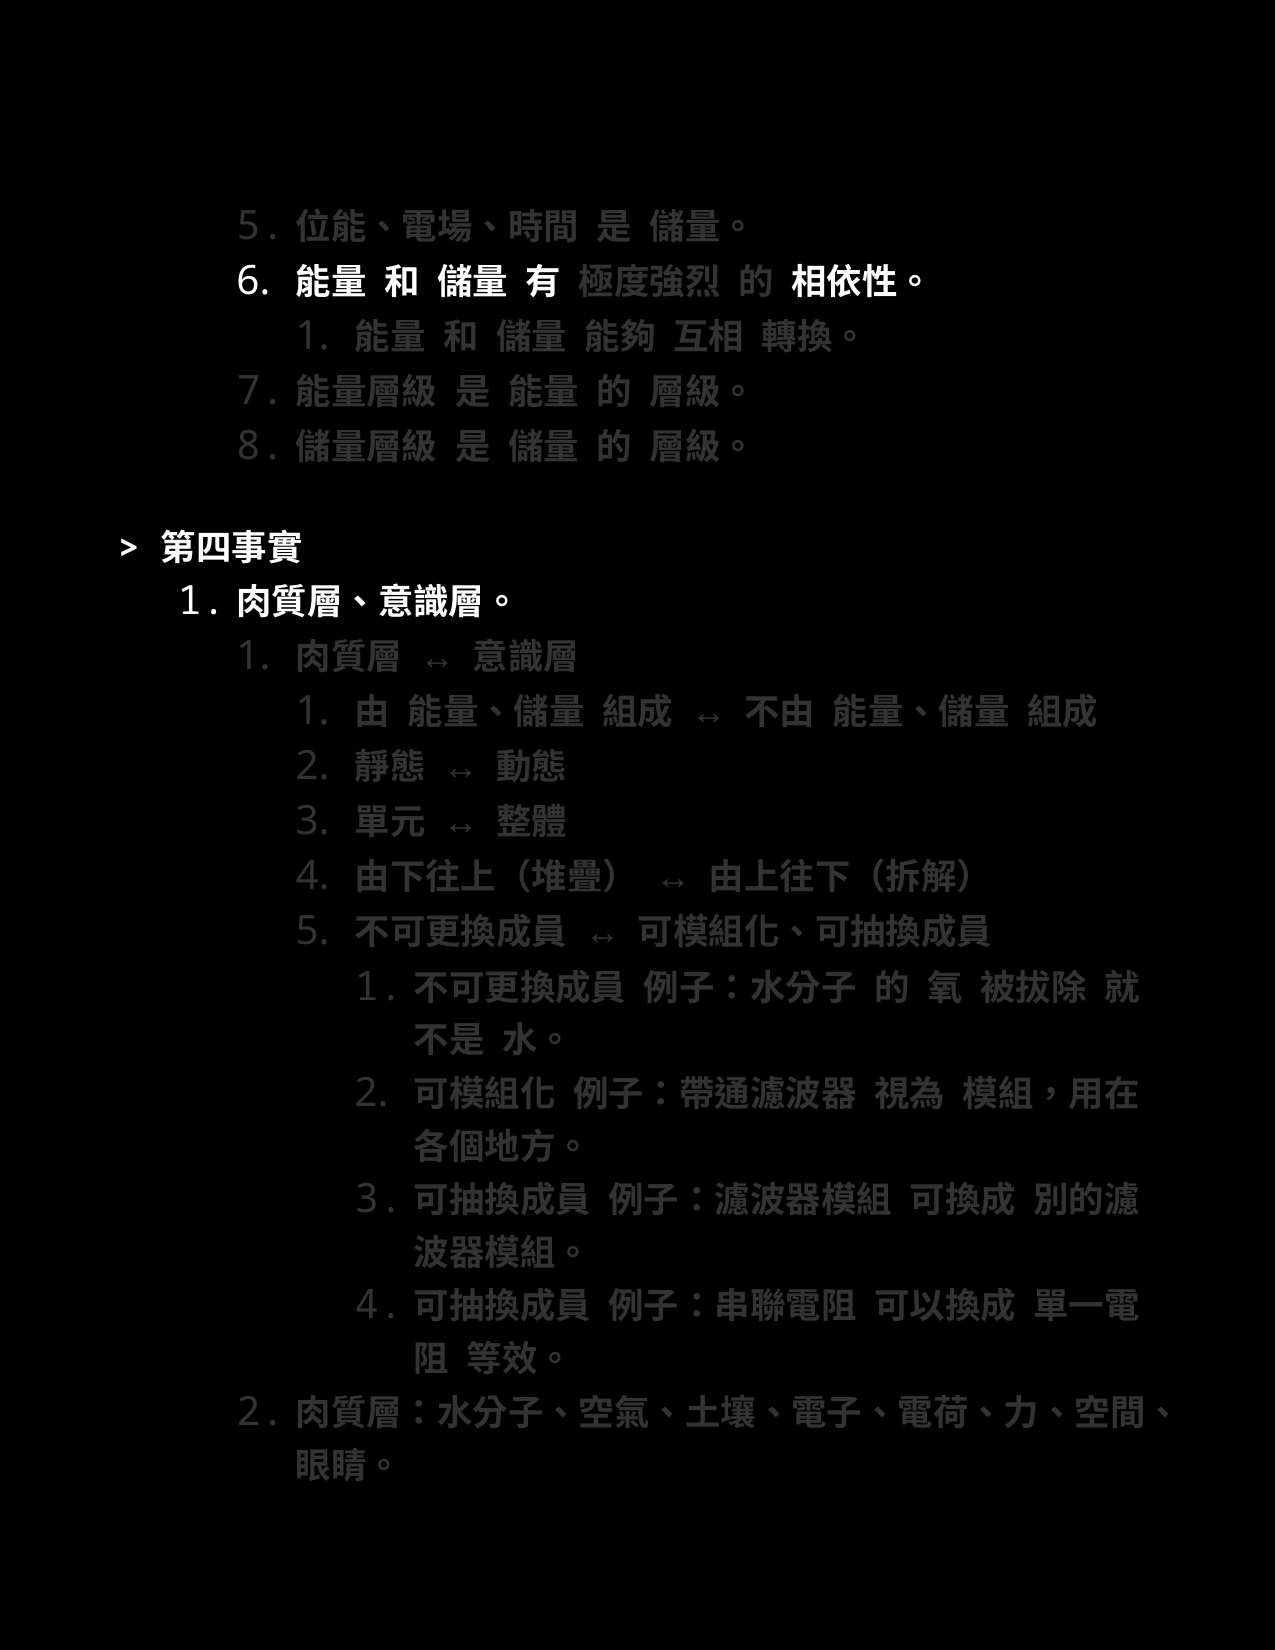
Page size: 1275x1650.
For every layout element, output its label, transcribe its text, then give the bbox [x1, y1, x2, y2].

list 不可更換成員 ↔ 可模組化、可抽換成員 [295, 902, 1157, 957]
list 肉質層 ↔ 意識層 [236, 626, 1157, 681]
list 能量層級 是 能量 的 層級。 [236, 361, 1157, 416]
list 不可更換成員 例子：水分子 的 氧 被拔除 就 不是 水。 [354, 957, 1157, 1063]
list 可模組化 例子：帶通濾波器 視為 模組，用在各個地方。 [354, 1063, 1157, 1169]
list 能量 和 儲量 能夠 互相 轉換。 [295, 306, 1157, 361]
list 位能、電場、時間 是 儲量。 [236, 196, 1157, 251]
list 可抽換成員 例子：串聯電阻 可以換成 單一電阻 等效。 [354, 1276, 1157, 1382]
text > 第四事實 [118, 519, 1157, 571]
list 儲量層級 是 儲量 的 層級。 [236, 416, 1157, 471]
list 靜態 ↔ 動態 [295, 736, 1157, 791]
list 可抽換成員 例子：濾波器模組 可換成 別的濾波器模組。 [354, 1169, 1157, 1276]
list 能量 和 儲量 有 極度強烈 的 相依性。 [236, 251, 1157, 306]
list 由下往上（堆疊） ↔ 由上往下（拆解） [295, 846, 1157, 902]
list 肉質層、意識層。 [177, 571, 1157, 626]
list 單元 ↔ 整體 [295, 791, 1157, 846]
list 由 能量、儲量 組成 ↔ 不由 能量、儲量 組成 [295, 681, 1157, 736]
list 肉質層：水分子、空氣、土壤、電子、電荷、力、空間、眼睛。 [236, 1382, 1157, 1488]
